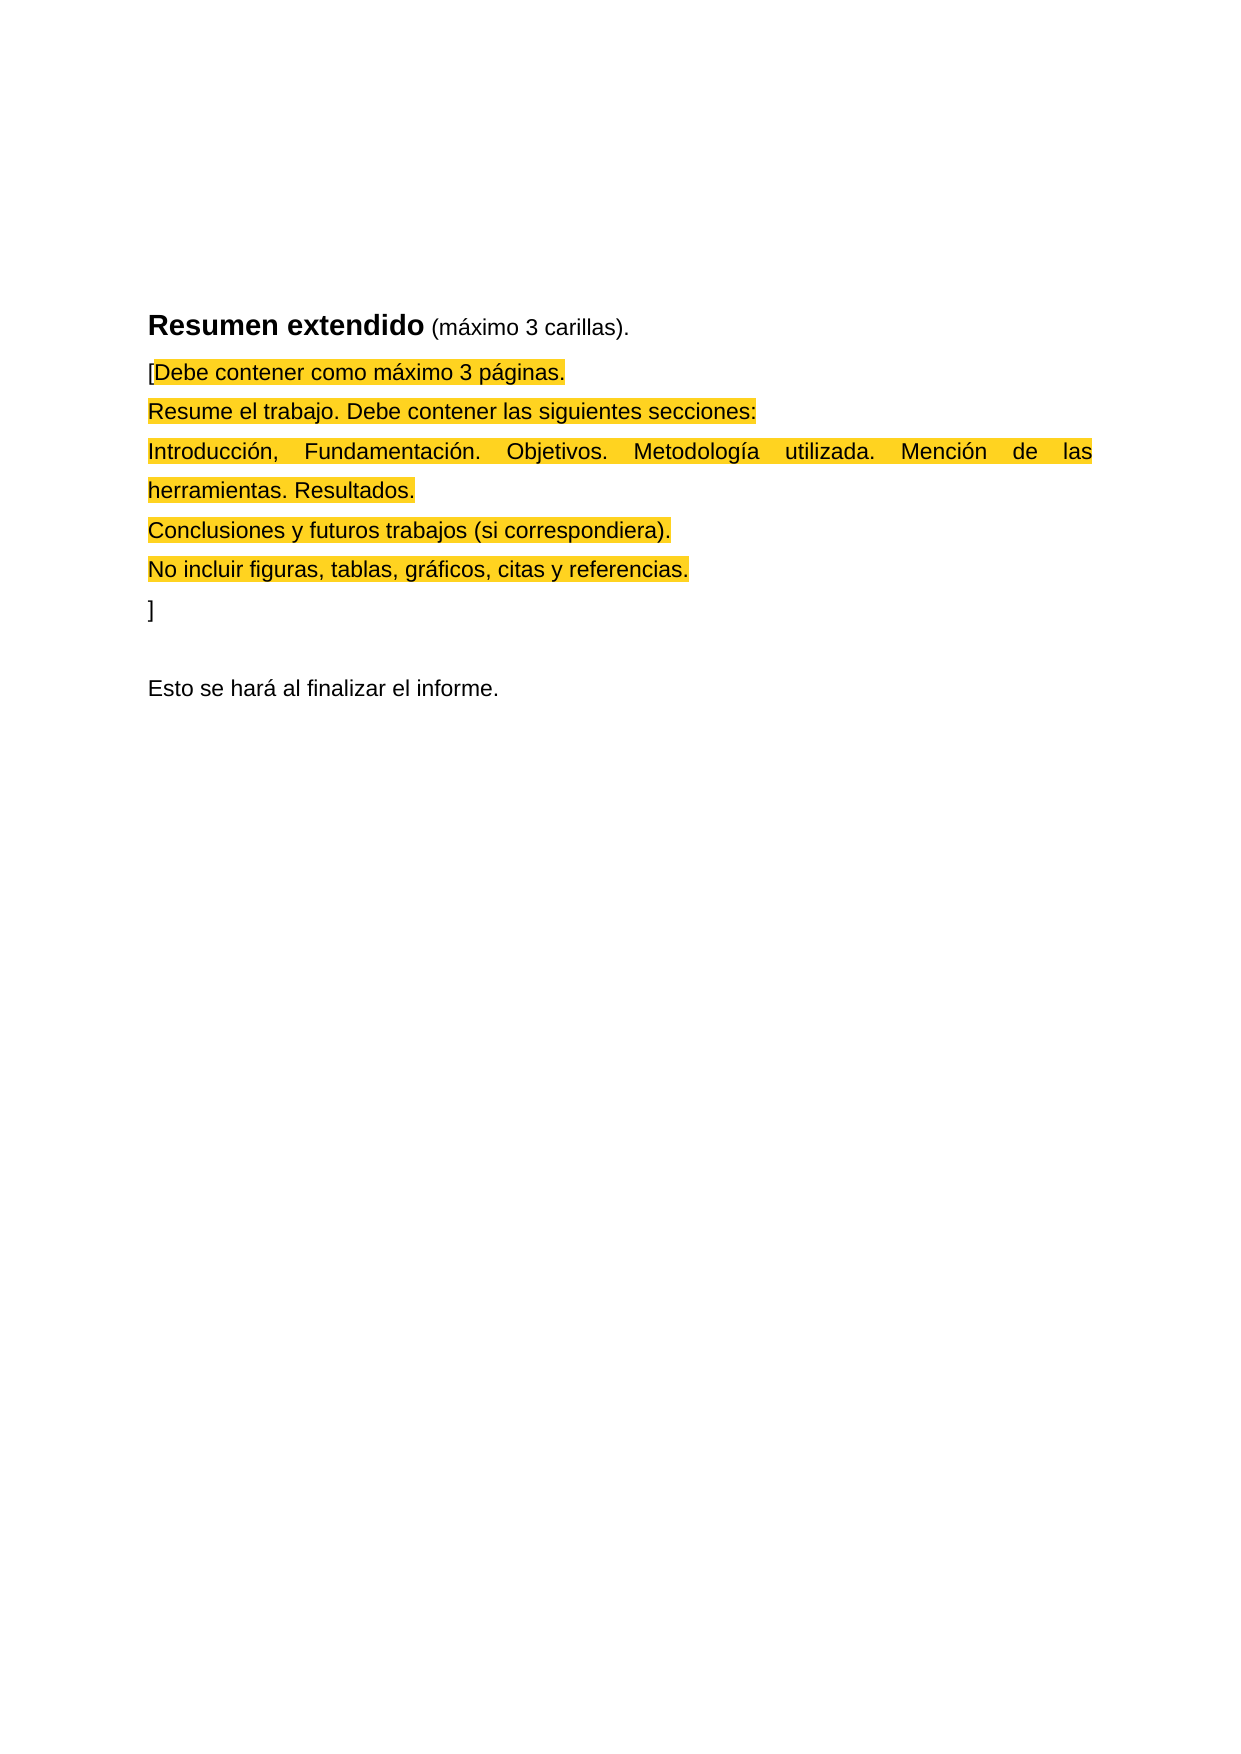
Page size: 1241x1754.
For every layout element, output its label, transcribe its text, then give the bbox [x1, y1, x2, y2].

text Resumen extendido (máximo 3 carillas). [148, 308, 1093, 342]
text ] [148, 596, 1093, 622]
text [Debe contener como máximo 3 páginas. [148, 359, 1093, 385]
text Resume el trabajo. Debe contener las siguientes secciones: [148, 398, 1093, 424]
text No incluir figuras, tablas, gráficos, citas y referencias. [148, 556, 1093, 582]
text Esto se hará al finalizar el informe. [148, 674, 1093, 701]
text Conclusiones y futuros trabajos (si correspondiera). [148, 517, 1093, 543]
text Introducción, Fundamentación. Objetivos. Metodología utilizada. Mención de las herramientas. Resultados. [148, 438, 1093, 503]
